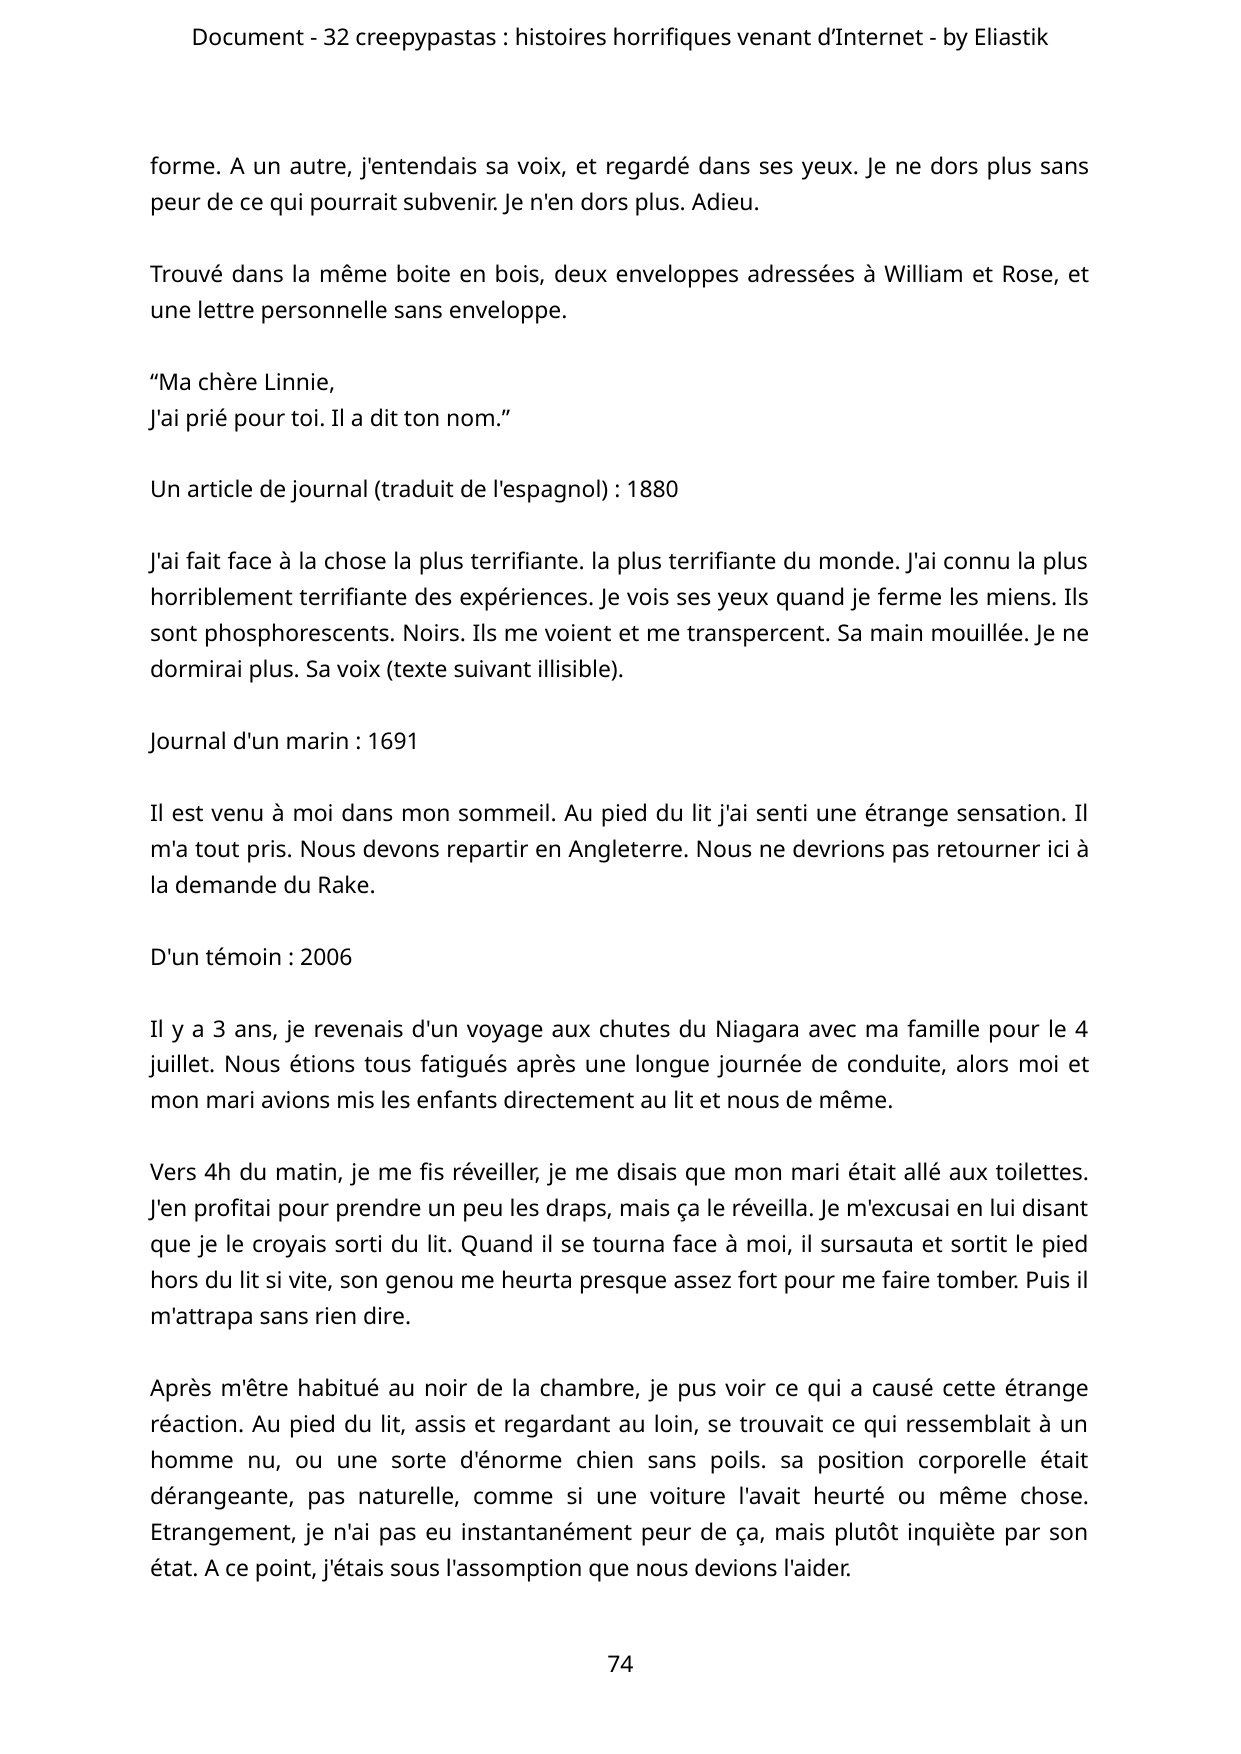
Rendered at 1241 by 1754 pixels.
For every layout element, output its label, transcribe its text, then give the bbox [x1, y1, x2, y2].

text D'un témoin : 2006 [150, 941, 1090, 972]
text J'ai fait face à la chose la plus terrifiante. la plus terrifiante du monde. J'ai connu la plus horriblement terrifiante des expériences. Je vois ses yeux quand je ferme les miens. Ils sont phosphorescents. Noirs. Ils me voient et me transpercent. Sa main mouillée. Je ne dormirai plus. Sa voix (texte suivant illisible). [150, 545, 1090, 684]
text J'ai prié pour toi. Il a dit ton nom.” [150, 402, 1090, 433]
text Il y a 3 ans, je revenais d'un voyage aux chutes du Niagara avec ma famille pour le 4 juillet. Nous étions tous fatigués après une longue journée de conduite, alors moi et mon mari avions mis les enfants directement au lit et nous de même. [150, 1012, 1090, 1116]
text “Ma chère Linnie, [150, 366, 1090, 397]
text Il est venu à moi dans mon sommeil. Au pied du lit j'ai senti une étrange sensation. Il m'a tout pris. Nous devons repartir en Angleterre. Nous ne devrions pas retourner ici à la demande du Rake. [150, 797, 1090, 900]
text Vers 4h du matin, je me fis réveiller, je me disais que mon mari était allé aux toilettes. J'en profitai pour prendre un peu les draps, mais ça le réveilla. Je m'excusai en lui disant que je le croyais sorti du lit. Quand il se tourna face à moi, il sursauta et sortit le pied hors du lit si vite, son genou me heurta presque assez fort pour me faire tomber. Puis il m'attrapa sans rien dire. [150, 1156, 1090, 1331]
text Après m'être habitué au noir de la chambre, je pus voir ce qui a causé cette étrange réaction. Au pied du lit, assis et regardant au loin, se trouvait ce qui ressemblait à un homme nu, ou une sorte d'énorme chien sans poils. sa position corporelle était dérangeante, pas naturelle, comme si une voiture l'avait heurté ou même chose. Etrangement, je n'ai pas eu instantanément peur de ça, mais plutôt inquiète par son état. A ce point, j'étais sous l'assomption que nous devions l'aider. [150, 1372, 1090, 1583]
text Journal d'un marin : 1691 [150, 725, 1090, 756]
text Trouvé dans la même boite en bois, deux enveloppes adressées à William et Rose, et une lettre personnelle sans enveloppe. [150, 258, 1090, 325]
text forme. A un autre, j'entendais sa voix, et regardé dans ses yeux. Je ne dors plus sans peur de ce qui pourrait subvenir. Je n'en dors plus. Adieu. [150, 150, 1090, 217]
text Un article de journal (traduit de l'espagnol) : 1880 [150, 473, 1090, 505]
